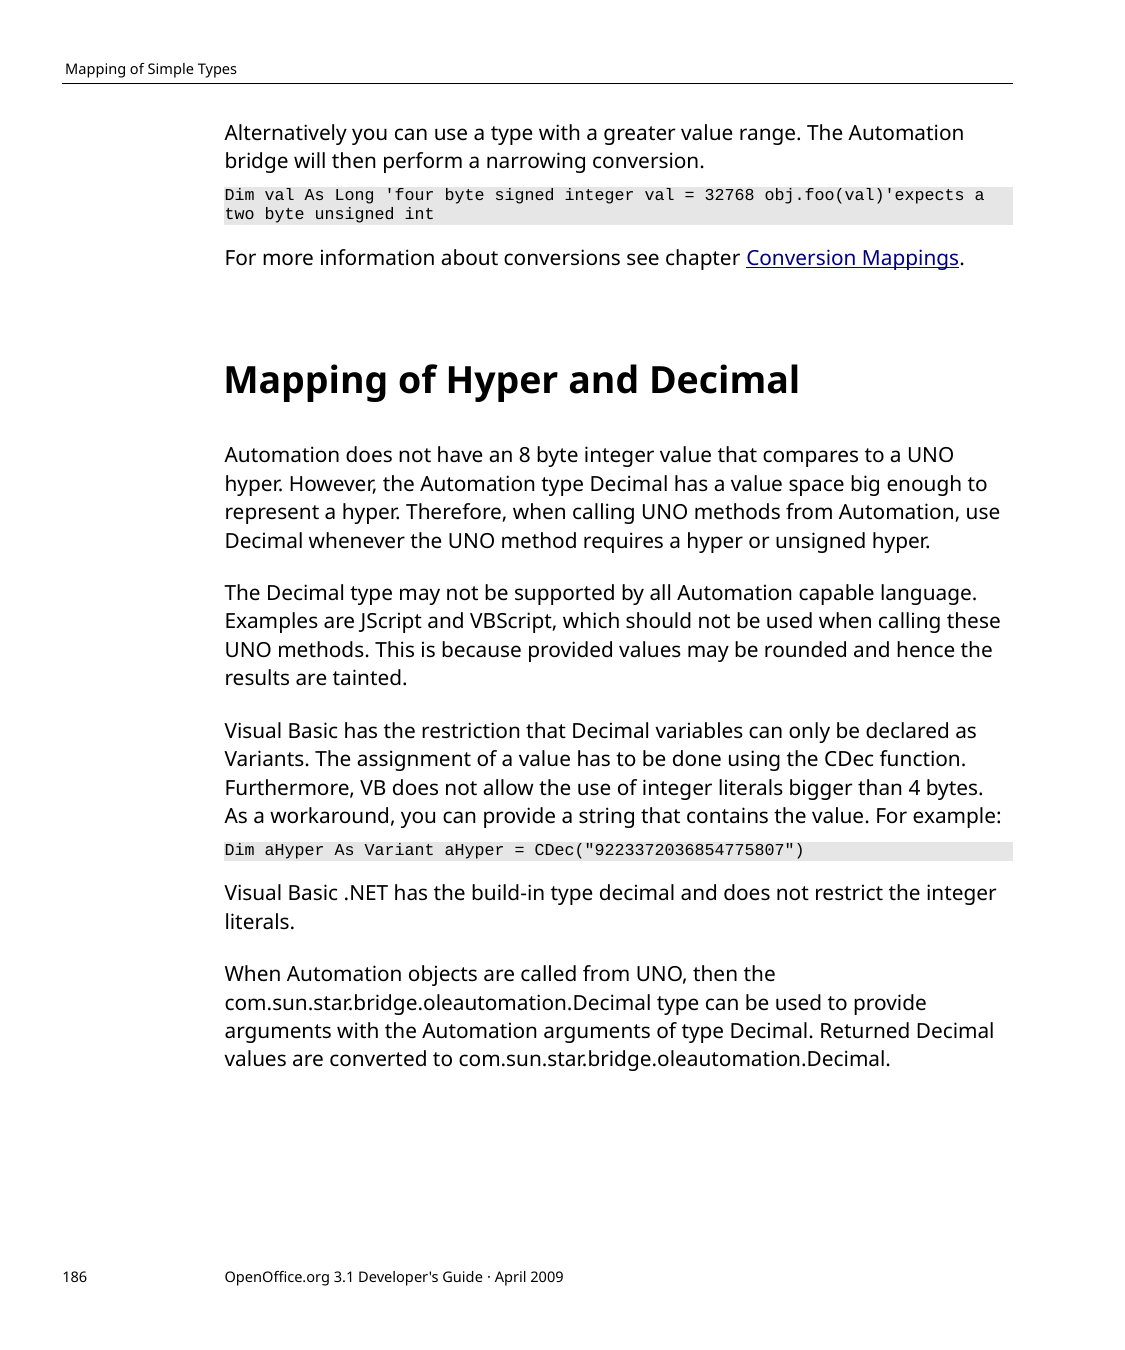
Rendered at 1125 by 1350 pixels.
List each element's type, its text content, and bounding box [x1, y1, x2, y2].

text Visual Basic has the restriction that Decimal variables can only be declared as Variants. The assignment of a value has to be done using the CDec function. Furthermore, VB does not allow the use of integer literals bigger than 4 bytes. As a workaround, you can provide a string that contains the value. For example: [224, 716, 1013, 830]
subtitle Mapping of Hyper and Decimal [62, 354, 1013, 405]
text When Automation objects are called from UNO, then the com.sun.star.bridge.oleautomation.Decimal type can be used to provide arguments with the Automation arguments of type Decimal. Returned Decimal values are converted to com.sun.star.bridge.oleautomation.Decimal. [224, 959, 1013, 1073]
text Automation does not have an 8 byte integer value that compares to a UNO hyper. However, the Automation type Decimal has a value space big enough to represent a hyper. Therefore, when calling UNO methods from Automation, use Decimal whenever the UNO method requires a hyper or unsigned hyper. [224, 441, 1013, 554]
text Alternatively you can use a type with a greater value range. The Automation bridge will then perform a narrowing conversion. [224, 118, 1013, 175]
text The Decimal type may not be supported by all Automation capable language. Examples are JScript and VBScript, which should not be used when calling these UNO methods. This is because provided values may be rounded and hence the results are tainted. [224, 578, 1013, 692]
text Dim val As Long 'four byte signed integer val = 32768 obj.foo(val)'expects a two byte unsigned int [224, 187, 1013, 225]
text For more information about conversions see chapter Conversion Mappings. [224, 243, 1013, 271]
text Visual Basic .NET has the build-in type decimal and does not restrict the integer literals. [224, 878, 1013, 935]
text Dim aHyper As Variant aHyper = CDec("9223372036854775807") [224, 842, 1013, 861]
